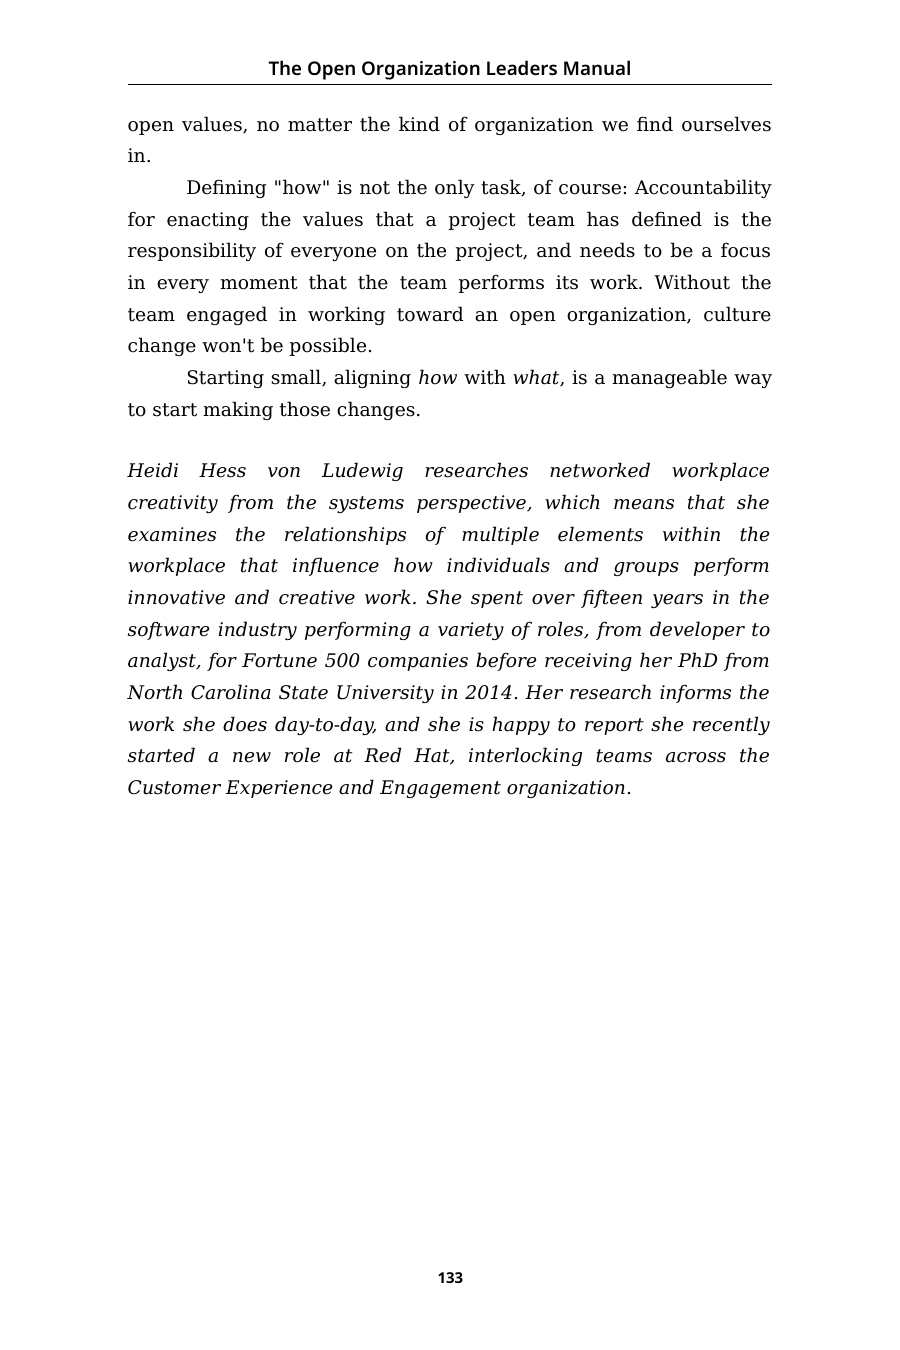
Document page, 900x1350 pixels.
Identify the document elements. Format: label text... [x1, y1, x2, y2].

text open values, no matter the kind of organization we find ourselves in. [127, 114, 772, 167]
text Defining "how" is not the only task, of course: Accountability for enacting the values that a project team has defined is the responsibility of everyone on the project, and needs to be a focus in every moment that the team performs its work. Without the team engaged in working toward an open organization, culture change won't be possible. [127, 177, 772, 357]
text Starting small, aligning how with what, is a manageable way to start making those changes. [127, 367, 772, 421]
text Heidi Hess von Ludewig researches networked workplace creativity from the systems perspective, which means that she examines the relationships of multiple elements within the workplace that influence how individuals and groups perform innovative and creative work. She spent over fifteen years in the software industry performing a variety of roles, from developer to analyst, for Fortune 500 companies before receiving her PhD from North Carolina State University in 2014. Her research informs the work she does day-to-day, and she is happy to report she recently started a new role at Red Hat, interlocking teams across the Customer Experience and Engagement organization. [127, 461, 772, 799]
